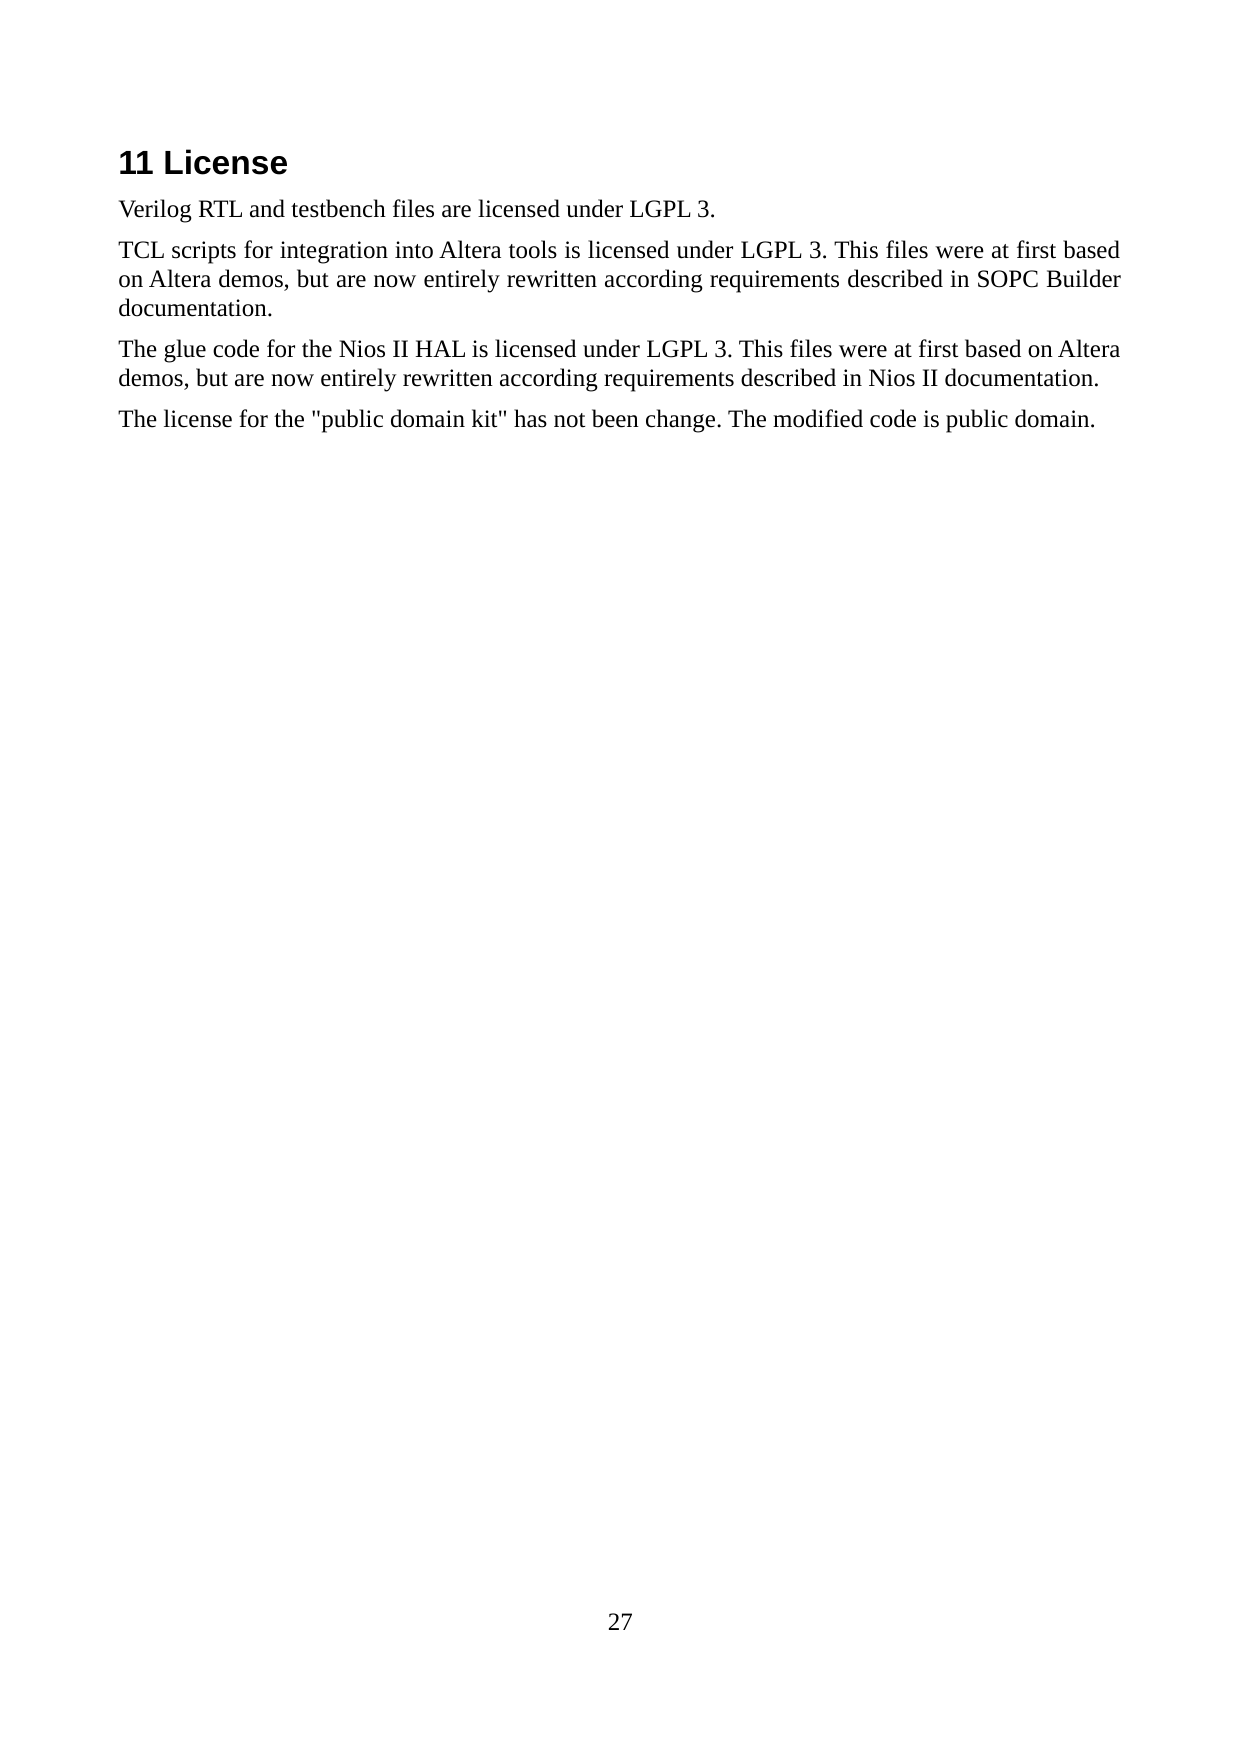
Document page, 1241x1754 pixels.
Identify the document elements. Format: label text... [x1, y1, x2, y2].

subtitle License [118, 143, 1122, 182]
text The license for the "public domain kit" has not been change. The modified code is public domain. [118, 404, 1122, 433]
text Verilog RTL and testbench files are licensed under LGPL 3. [118, 194, 1122, 223]
text The glue code for the Nios II HAL is licensed under LGPL 3. This files were at first based on Altera demos, but are now entirely rewritten according requirements described in Nios II documentation. [118, 334, 1122, 392]
text TCL scripts for integration into Altera tools is licensed under LGPL 3. This files were at first based on Altera demos, but are now entirely rewritten according requirements described in SOPC Builder documentation. [118, 236, 1122, 322]
